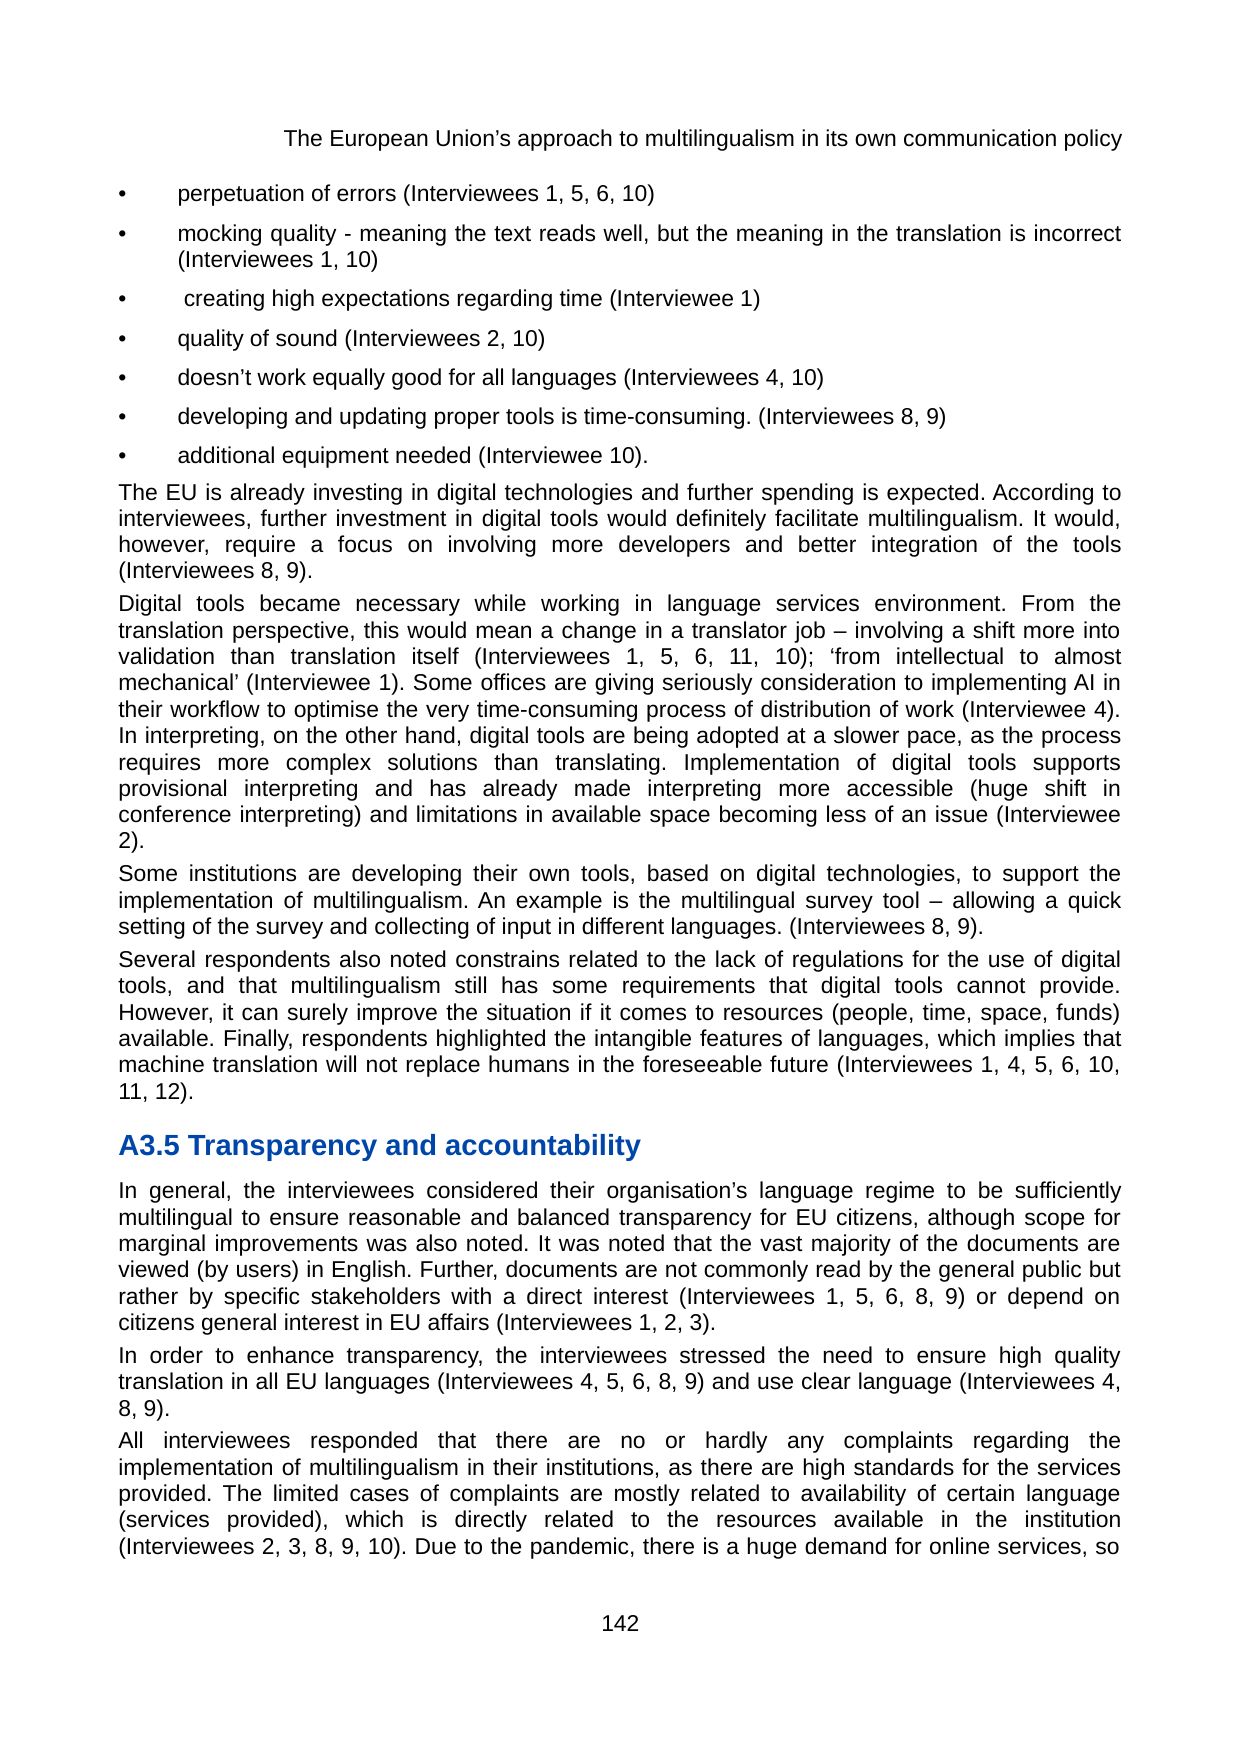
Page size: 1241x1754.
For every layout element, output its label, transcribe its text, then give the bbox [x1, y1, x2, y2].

text In general, the interviewees considered their organisation’s language regime to be sufficiently multilingual to ensure reasonable and balanced transparency for EU citizens, although scope for marginal improvements was also noted. It was noted that the vast majority of the documents are viewed (by users) in English. Further, documents are not commonly read by the general public but rather by specific stakeholders with a direct interest (Interviewees 1, 5, 6, 8, 9) or depend on citizens general interest in EU affairs (Interviewees 1, 2, 3). [118, 1177, 1122, 1335]
text • developing and updating proper tools is time-consuming. (Interviewees 8, 9) [118, 403, 1122, 429]
text Some institutions are developing their own tools, based on digital technologies, to support the implementation of multilingualism. An example is the multilingual survey tool – allowing a quick setting of the survey and collecting of input in different languages. (Interviewees 8, 9). [118, 860, 1122, 939]
text All interviewees responded that there are no or hardly any complaints regarding the implementation of multilingualism in their institutions, as there are high standards for the services provided. The limited cases of complaints are mostly related to availability of certain language (services provided), which is directly related to the resources available in the institution (Interviewees 2, 3, 8, 9, 10). Due to the pandemic, there is a huge demand for online services, so [118, 1427, 1122, 1559]
text Digital tools became necessary while working in language services environment. From the translation perspective, this would mean a change in a translator job – involving a shift more into validation than translation itself (Interviewees 1, 5, 6, 11, 10); ‘from intellectual to almost mechanical’ (Interviewee 1). Some offices are giving seriously consideration to implementing AI in their workflow to optimise the very time-consuming process of distribution of work (Interviewee 4). In interpreting, on the other hand, digital tools are being adopted at a slower pace, as the process requires more complex solutions than translating. Implementation of digital tools supports provisional interpreting and has already made interpreting more accessible (huge shift in conference interpreting) and limitations in available space becoming less of an issue (Interviewee 2). [118, 590, 1122, 854]
text • mocking quality - meaning the text reads well, but the meaning in the translation is incorrect (Interviewees 1, 10) [118, 220, 1122, 272]
text The EU is already investing in digital technologies and further spending is expected. According to interviewees, further investment in digital tools would definitely facilitate multilingualism. It would, however, require a focus on involving more developers and better integration of the tools (Interviewees 8, 9). [118, 478, 1122, 584]
text • doesn’t work equally good for all languages (Interviewees 4, 10) [118, 364, 1122, 390]
text In order to enhance transparency, the interviewees stressed the need to ensure high quality translation in all EU languages (Interviewees 4, 5, 6, 8, 9) and use clear language (Interviewees 4, 8, 9). [118, 1342, 1122, 1421]
text • additional equipment needed (Interviewee 10). [118, 442, 1122, 469]
text • quality of sound (Interviewees 2, 10) [118, 324, 1122, 351]
text • creating high expectations regarding time (Interviewee 1) [118, 285, 1122, 312]
text Several respondents also noted constrains related to the lack of regulations for the use of digital tools, and that multilingualism still has some requirements that digital tools cannot provide. However, it can surely improve the situation if it comes to resources (people, time, space, funds) available. Finally, respondents highlighted the intangible features of languages, which implies that machine translation will not replace humans in the foreseeable future (Interviewees 1, 4, 5, 6, 10, 11, 12). [118, 946, 1122, 1104]
subtitle A3.5 Transparency and accountability [118, 1128, 1122, 1162]
text • perpetuation of errors (Interviewees 1, 5, 6, 10) [118, 180, 1122, 207]
